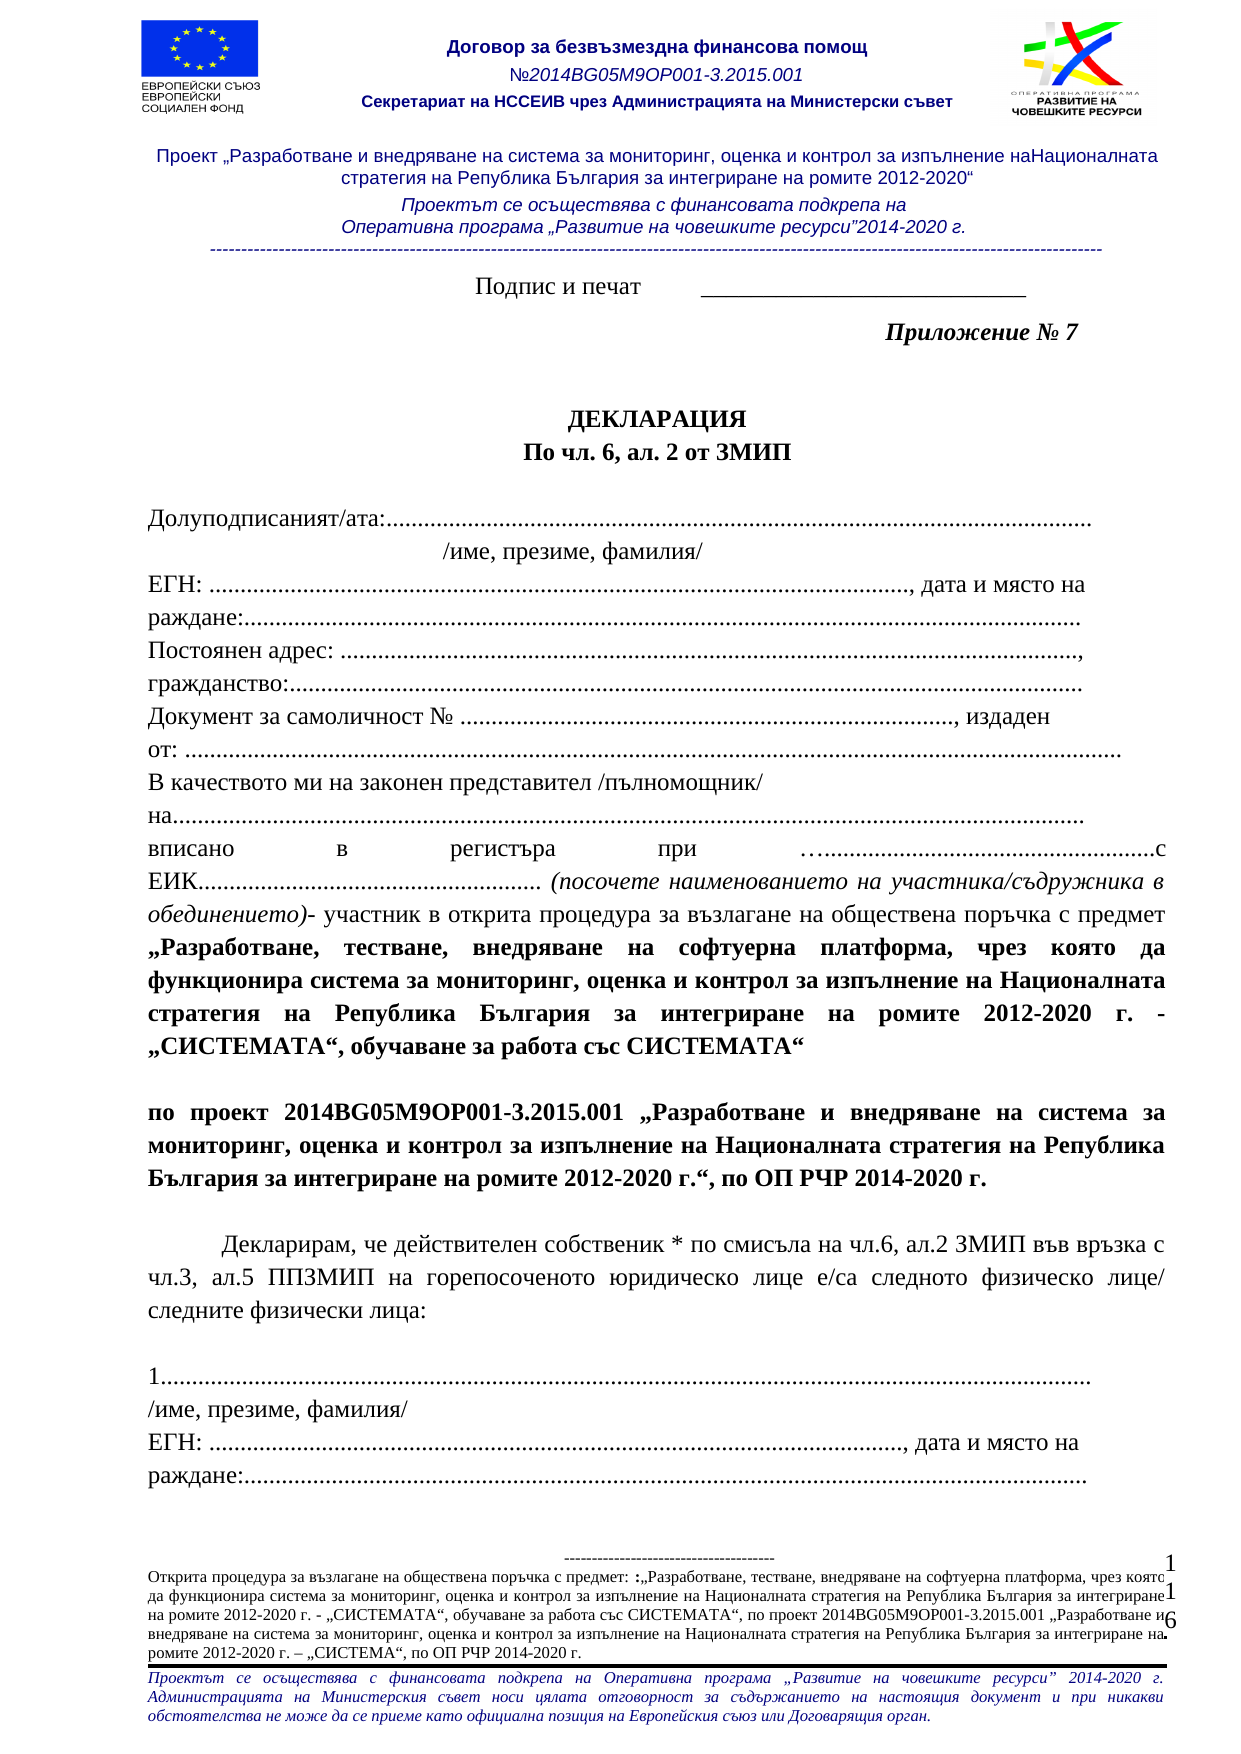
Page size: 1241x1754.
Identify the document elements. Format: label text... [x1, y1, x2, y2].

text Декларирам, че действителен собственик * по смисъла на чл.6, ал.2 ЗМИП във връзка с чл.3, ал.5 ППЗМИП на горепосоченото юридическо лице е/са следното физическо лице/ следните физически лица: [148, 1229, 1167, 1324]
text Документ за самоличност № ..............................................................................., издаден от: ...................................................................................................................................................... [148, 701, 1167, 763]
text В качеството ми на законен представител /пълномощник/ на.................................................................................................................................................. [148, 767, 1167, 829]
text вписано в регистъра при ….....................................................с ЕИК....................................................... (посочете наименованието на участника/съдружника в обединението)- участник в открита процедура за възлагане на обществена поръчка с предмет „Разработване, тестване, внедряване на софтуерна платформа, чрез която да функционира система за мониторинг, оценка и контрол за изпълнение на Националната стратегия на Република България за интегриране на ромите 2012-2020 г. - „СИСТЕМАТА“, обучаване за работа със СИСТЕМАТА“ [148, 833, 1167, 1060]
text /име, презиме, фамилия/ [148, 536, 1167, 565]
table_cell Подпис и печат [148, 259, 652, 317]
text По чл. 6, ал. 2 от ЗМИП [148, 437, 1167, 466]
text Приложение № 7 [148, 317, 1167, 346]
text /име, презиме, фамилия/ [148, 1394, 1167, 1423]
text по проект 2014BG05M9OP001-3.2015.001 „Разработване и внедряване на система за мониторинг, оценка и контрол за изпълнение на Националната стратегия на Република България за интегриране на ромите 2012-2020 г.“, по ОП РЧР 2014-2020 г. [148, 1097, 1167, 1192]
text Постоянен адрес: ......................................................................................................................, гражданство:............................................................................................................................... [148, 635, 1167, 697]
text Долуподписаният/ата:................................................................................................................. [148, 503, 1167, 532]
table_cell __________________________ [652, 259, 1167, 317]
text ДЕКЛАРАЦИЯ [148, 404, 1167, 433]
text ЕГН: ................................................................................................................, дата и място на раждане:...................................................................................................................................... [148, 569, 1167, 631]
text ЕГН: ..............................................................................................................., дата и място на раждане:....................................................................................................................................... [148, 1427, 1167, 1489]
text 1..................................................................................................................................................... [148, 1361, 1167, 1390]
